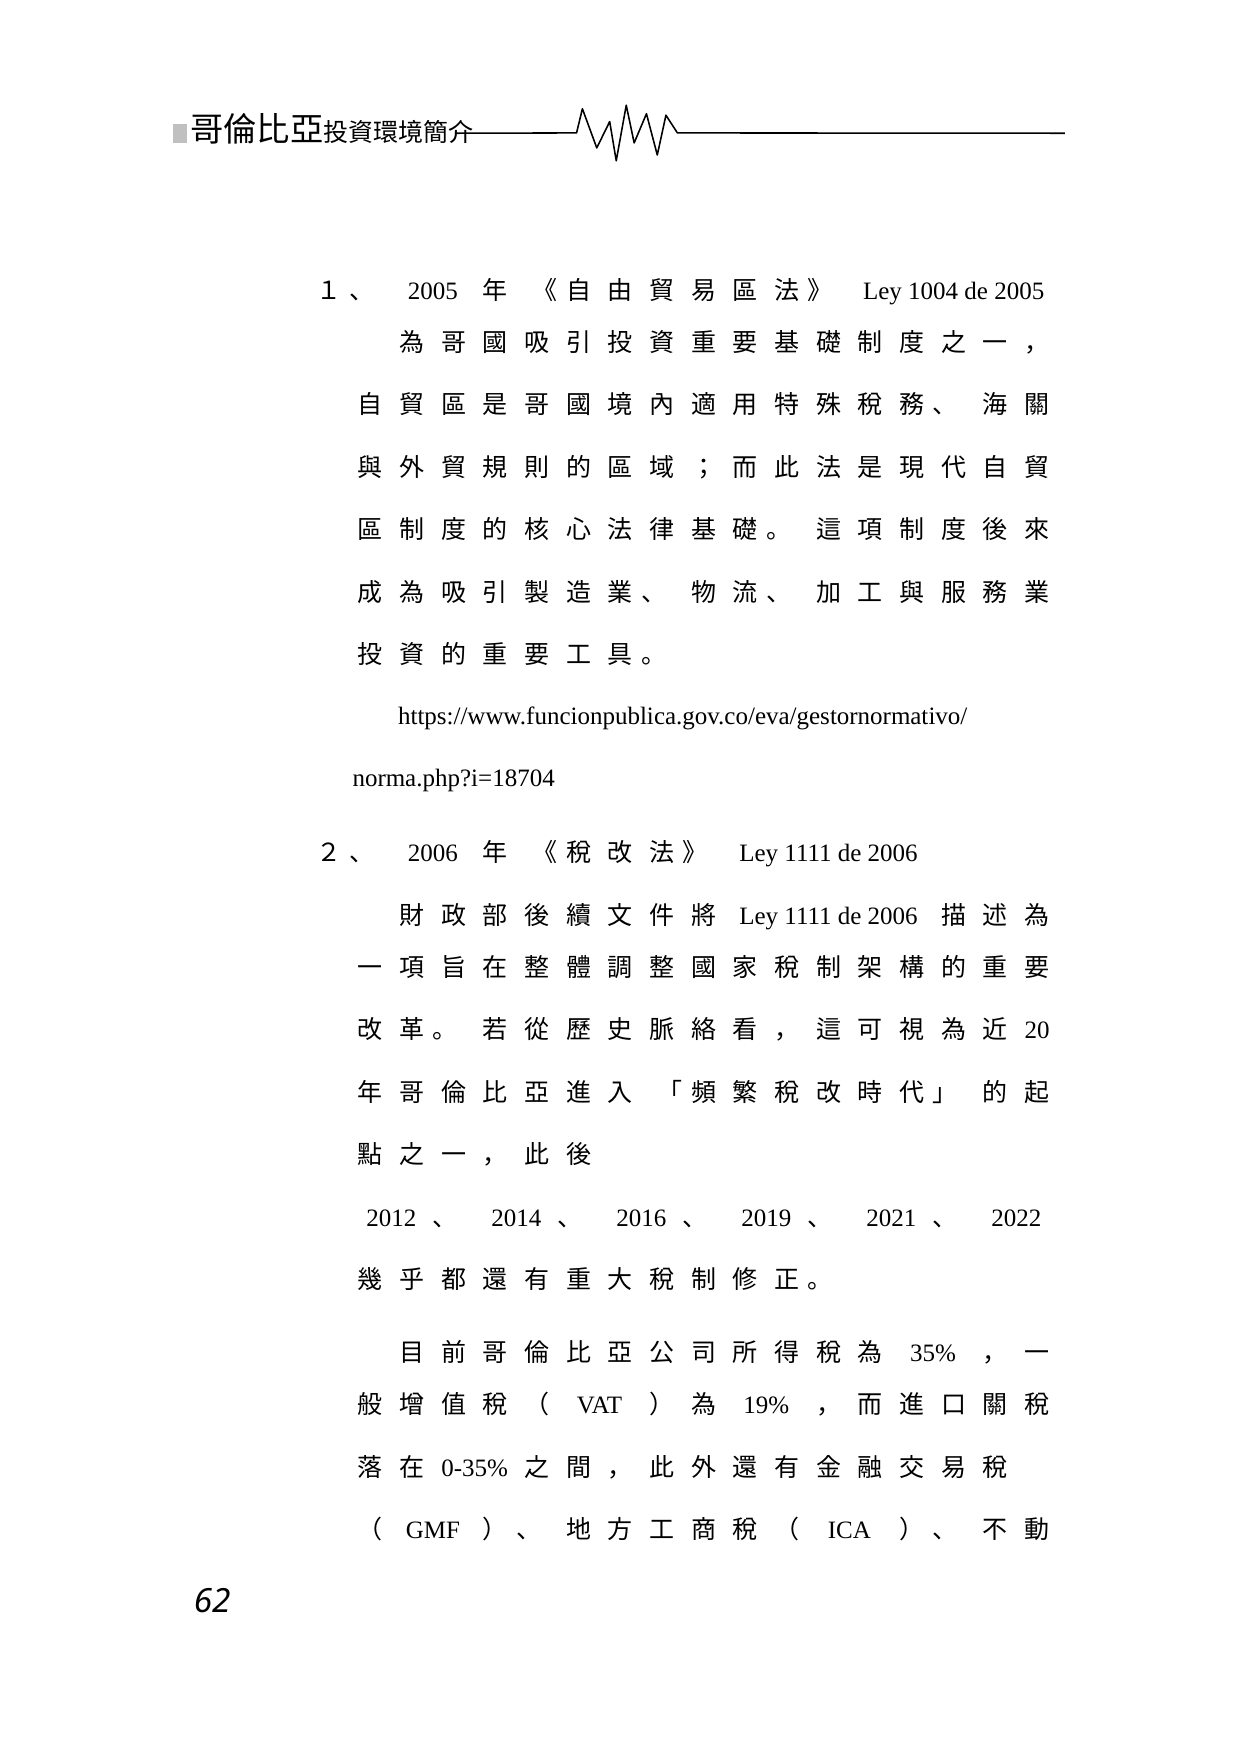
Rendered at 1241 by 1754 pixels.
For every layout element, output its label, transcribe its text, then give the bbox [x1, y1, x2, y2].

text 目前哥倫比亞公司所得稅為35%，一般增值稅（VAT）為19%，而進口關稅落在0-35%之間，此外還有金融交易稅（GMF）、地方工商稅（ICA）、不動 [330, 1299, 1058, 1549]
text ２、2006年《稅改法》Ley 1111 de 2006 [281, 799, 1058, 861]
text 財政部後續文件將Ley 1111 de 2006描述為一項旨在整體調整國家稅制架構的重要改革。若從歷史脈絡看，這可視為近20年哥倫比亞進入「頻繁稅改時代」的起點之一，此後2012、2014、2016、2019、2021、2022幾乎都還有重大稅制修正。 [330, 861, 1058, 1299]
text https://www.funcionpublica.gov.co/eva/gestornormativo/norma.php?i=18704 [330, 674, 1058, 799]
text 為哥國吸引投資重要基礎制度之一，自貿區是哥國境內適用特殊稅務、海關與外貿規則的區域；而此法是現代自貿區制度的核心法律基礎。這項制度後來成為吸引製造業、物流、加工與服務業投資的重要工具。 [330, 299, 1058, 674]
text １、2005年《自由貿易區法》Ley 1004 de 2005 [281, 236, 1058, 299]
